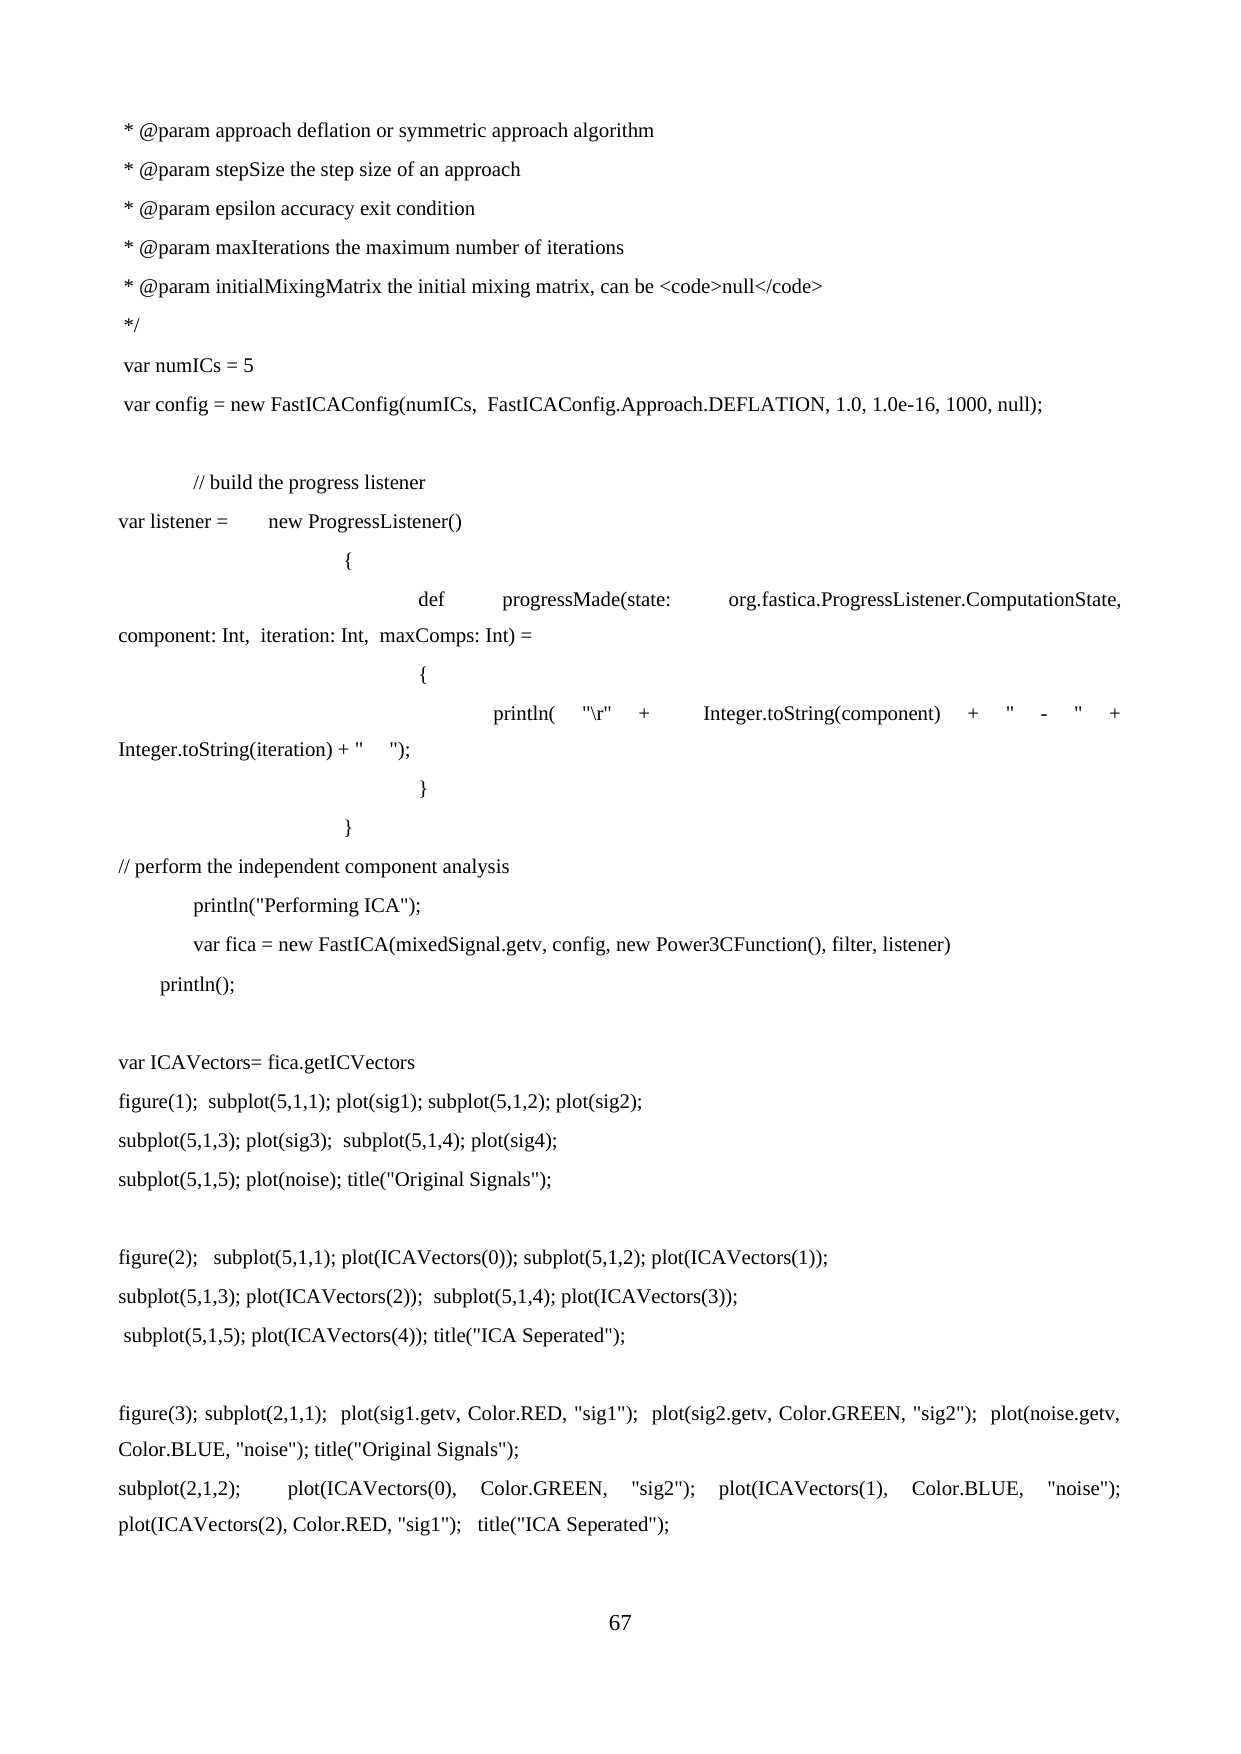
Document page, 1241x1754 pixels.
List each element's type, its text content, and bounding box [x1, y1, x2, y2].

text { [118, 662, 1122, 686]
text */ [118, 313, 1122, 337]
text figure(2); subplot(5,1,1); plot(ICAVectors(0)); subplot(5,1,2); plot(ICAVectors(1)); [118, 1245, 1122, 1269]
text var ICAVectors= fica.getICVectors [118, 1049, 1122, 1074]
text var numICs = 5 [118, 352, 1122, 377]
text } [118, 815, 1122, 839]
text var fica = new FastICA(mixedSignal.getv, config, new Power3CFunction(), filter, listener) [118, 932, 1122, 956]
text // perform the independent component analysis [118, 854, 1122, 878]
text var listener = new ProgressListener() [118, 509, 1122, 533]
text var config = new FastICAConfig(numICs, FastICAConfig.Approach.DEFLATION, 1.0, 1.0e-16, 1000, null); [118, 392, 1122, 416]
text println( "\r" + Integer.toString(component) + " - " + Integer.toString(iteration) + " "); [118, 701, 1122, 761]
text * @param maxIterations the maximum number of iterations [118, 235, 1122, 259]
text subplot(5,1,5); plot(ICAVectors(4)); title("ICA Seperated"); [118, 1323, 1122, 1347]
text subplot(5,1,5); plot(noise); title("Original Signals"); [118, 1167, 1122, 1191]
text println("Performing ICA"); [118, 893, 1122, 917]
text * @param approach deflation or symmetric approach algorithm [118, 118, 1122, 142]
text def progressMade(state: org.fastica.ProgressListener.ComputationState, component: Int, iteration: Int, maxComps: Int) = [118, 587, 1122, 647]
text subplot(5,1,3); plot(sig3); subplot(5,1,4); plot(sig4); [118, 1128, 1122, 1152]
text figure(1); subplot(5,1,1); plot(sig1); subplot(5,1,2); plot(sig2); [118, 1089, 1122, 1113]
text * @param epsilon accuracy exit condition [118, 196, 1122, 220]
text } [118, 776, 1122, 800]
text figure(3); subplot(2,1,1); plot(sig1.getv, Color.RED, "sig1"); plot(sig2.getv, Color.GREEN, "sig2"); plot(noise.getv, Color.BLUE, "noise"); title("Original Signals"); [118, 1401, 1122, 1461]
text * @param stepSize the step size of an approach [118, 157, 1122, 181]
text // build the progress listener [118, 470, 1122, 494]
text subplot(2,1,2); plot(ICAVectors(0), Color.GREEN, "sig2"); plot(ICAVectors(1), Color.BLUE, "noise"); plot(ICAVectors(2), Color.RED, "sig1"); title("ICA Seperated"); [118, 1476, 1122, 1536]
text subplot(5,1,3); plot(ICAVectors(2)); subplot(5,1,4); plot(ICAVectors(3)); [118, 1284, 1122, 1308]
text println(); [118, 971, 1122, 996]
text { [118, 548, 1122, 572]
text * @param initialMixingMatrix the initial mixing matrix, can be <code>null</code> [118, 274, 1122, 298]
